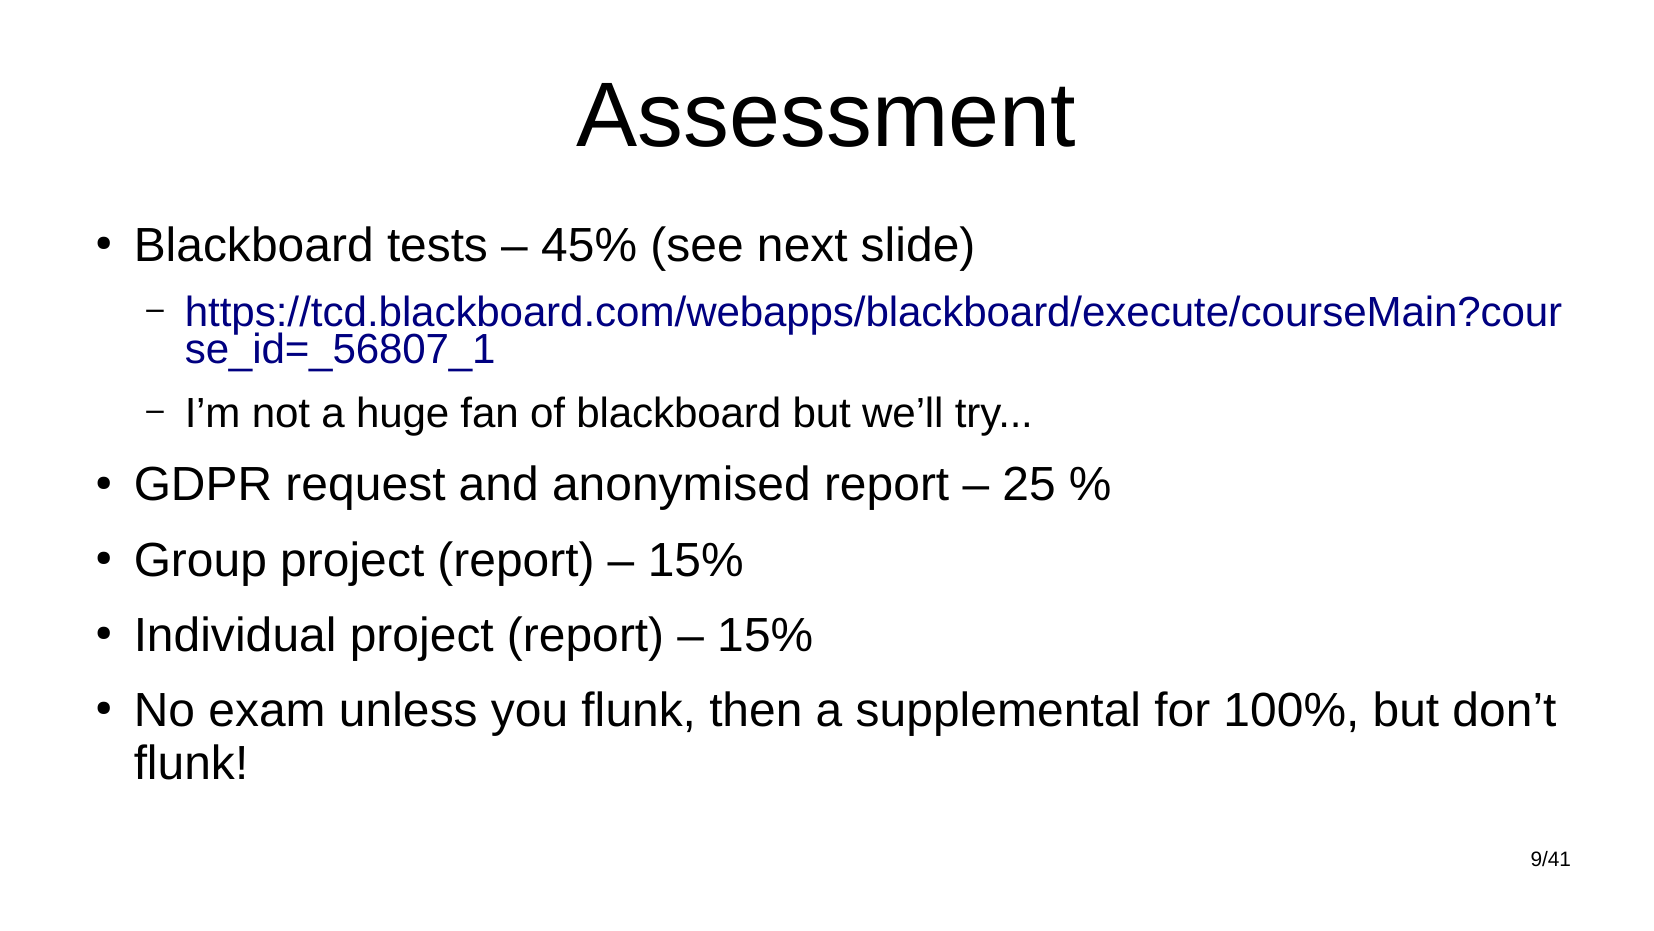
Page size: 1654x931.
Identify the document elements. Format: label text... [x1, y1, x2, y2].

title Assessment [82, 37, 1571, 193]
list Blackboard tests – 45% (see next slide) https://tcd.blackboard.com/webapps/blackboard/execute/courseMain?course_id=_56807_1 I’m not a huge fan of blackboard but we’ll try... GDPR request and anonymised report – 25 % Group project (report) – 15% Individual project (report) – 15% No exam unless you flunk, then a supplemental for 100%, but don’t flunk! [82, 217, 1571, 758]
